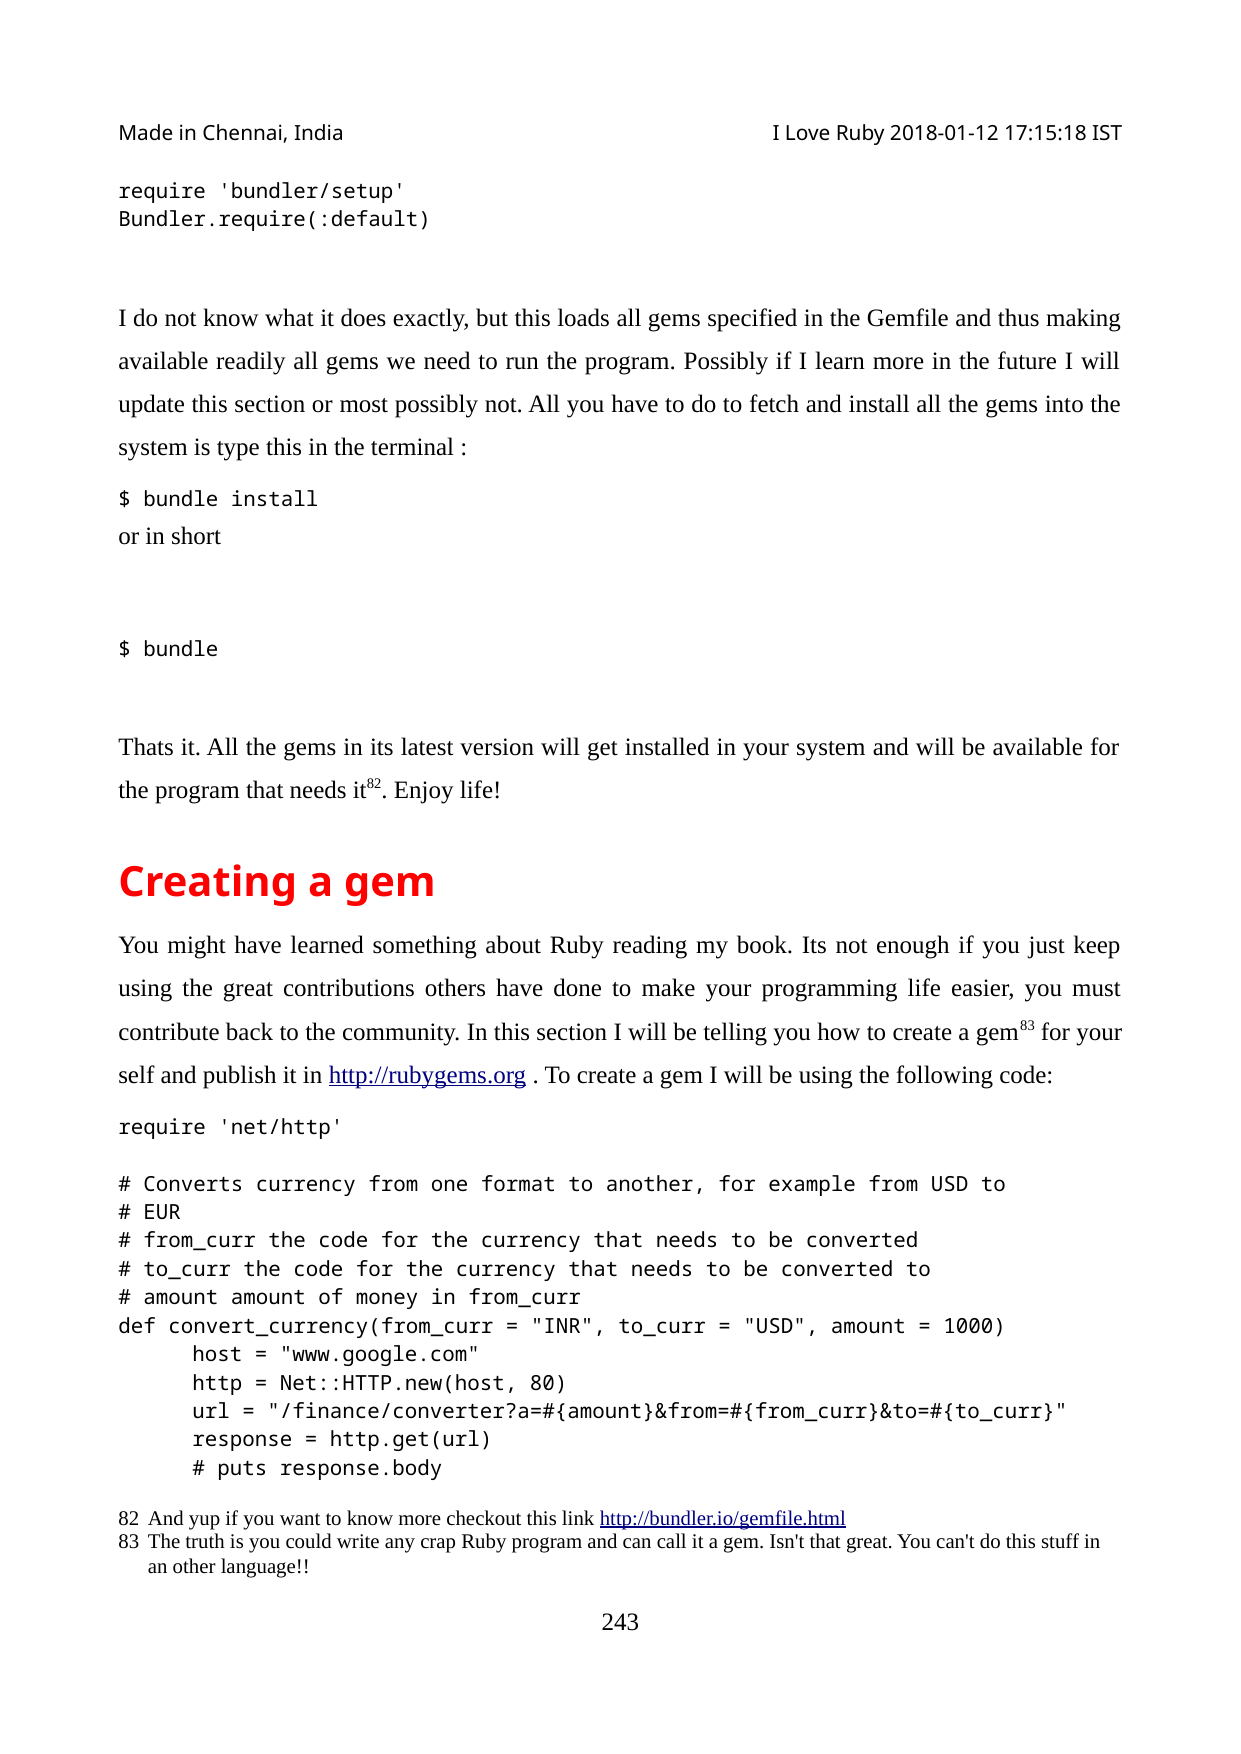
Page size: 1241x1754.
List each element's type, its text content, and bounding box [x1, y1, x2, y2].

text url = "/finance/converter?a=#{amount}&from=#{from_curr}&to=#{to_curr}" [118, 1396, 1122, 1424]
text require 'net/http' [118, 1112, 1122, 1140]
text # from_curr the code for the currency that needs to be converted [118, 1226, 1122, 1254]
text host = "www.google.com" [118, 1339, 1122, 1368]
text require 'bundler/setup' [118, 176, 1122, 204]
text And yup if you want to know more checkout this link http://bundler.io/gemfile.html [118, 1505, 1122, 1529]
text You might have learned something about Ruby reading my book. Its not enough if you just keep using the great contributions others have done to make your programming life easier, you must contribute back to the community. In this section I will be telling you how to create a gem for your self and publish it in http://rubygems.org . To create a gem I will be using the following code: [118, 930, 1122, 1088]
text I do not know what it does exactly, but this loads all gems specified in the Gemfile and thus making available readily all gems we need to run the program. Possibly if I learn more in the future I will update this section or most possibly not. All you have to do to fetch and install all the gems into the system is type this in the terminal : [118, 303, 1122, 461]
text # puts response.body [118, 1453, 1122, 1481]
text # EUR [118, 1197, 1122, 1226]
text or in short [118, 521, 1122, 550]
text response = http.get(url) [118, 1424, 1122, 1453]
text $ bundle [118, 634, 1122, 662]
subtitle Creating a gem [118, 852, 1122, 909]
text $ bundle install [118, 484, 1122, 512]
text http = Net::HTTP.new(host, 80) [118, 1368, 1122, 1396]
text The truth is you could write any crap Ruby program and can call it a gem. Isn't that great. You can't do this stuff in an other language!! [118, 1529, 1122, 1578]
text # amount amount of money in from_curr [118, 1282, 1122, 1311]
text # to_curr the code for the currency that needs to be converted to [118, 1254, 1122, 1282]
text def convert_currency(from_curr = "INR", to_curr = "USD", amount = 1000) [118, 1311, 1122, 1339]
text # Converts currency from one format to another, for example from USD to [118, 1169, 1122, 1197]
text Bundler.require(:default) [118, 204, 1122, 233]
text Thats it. All the gems in its latest version will get installed in your system and will be available for the program that needs it. Enjoy life! [118, 732, 1122, 804]
